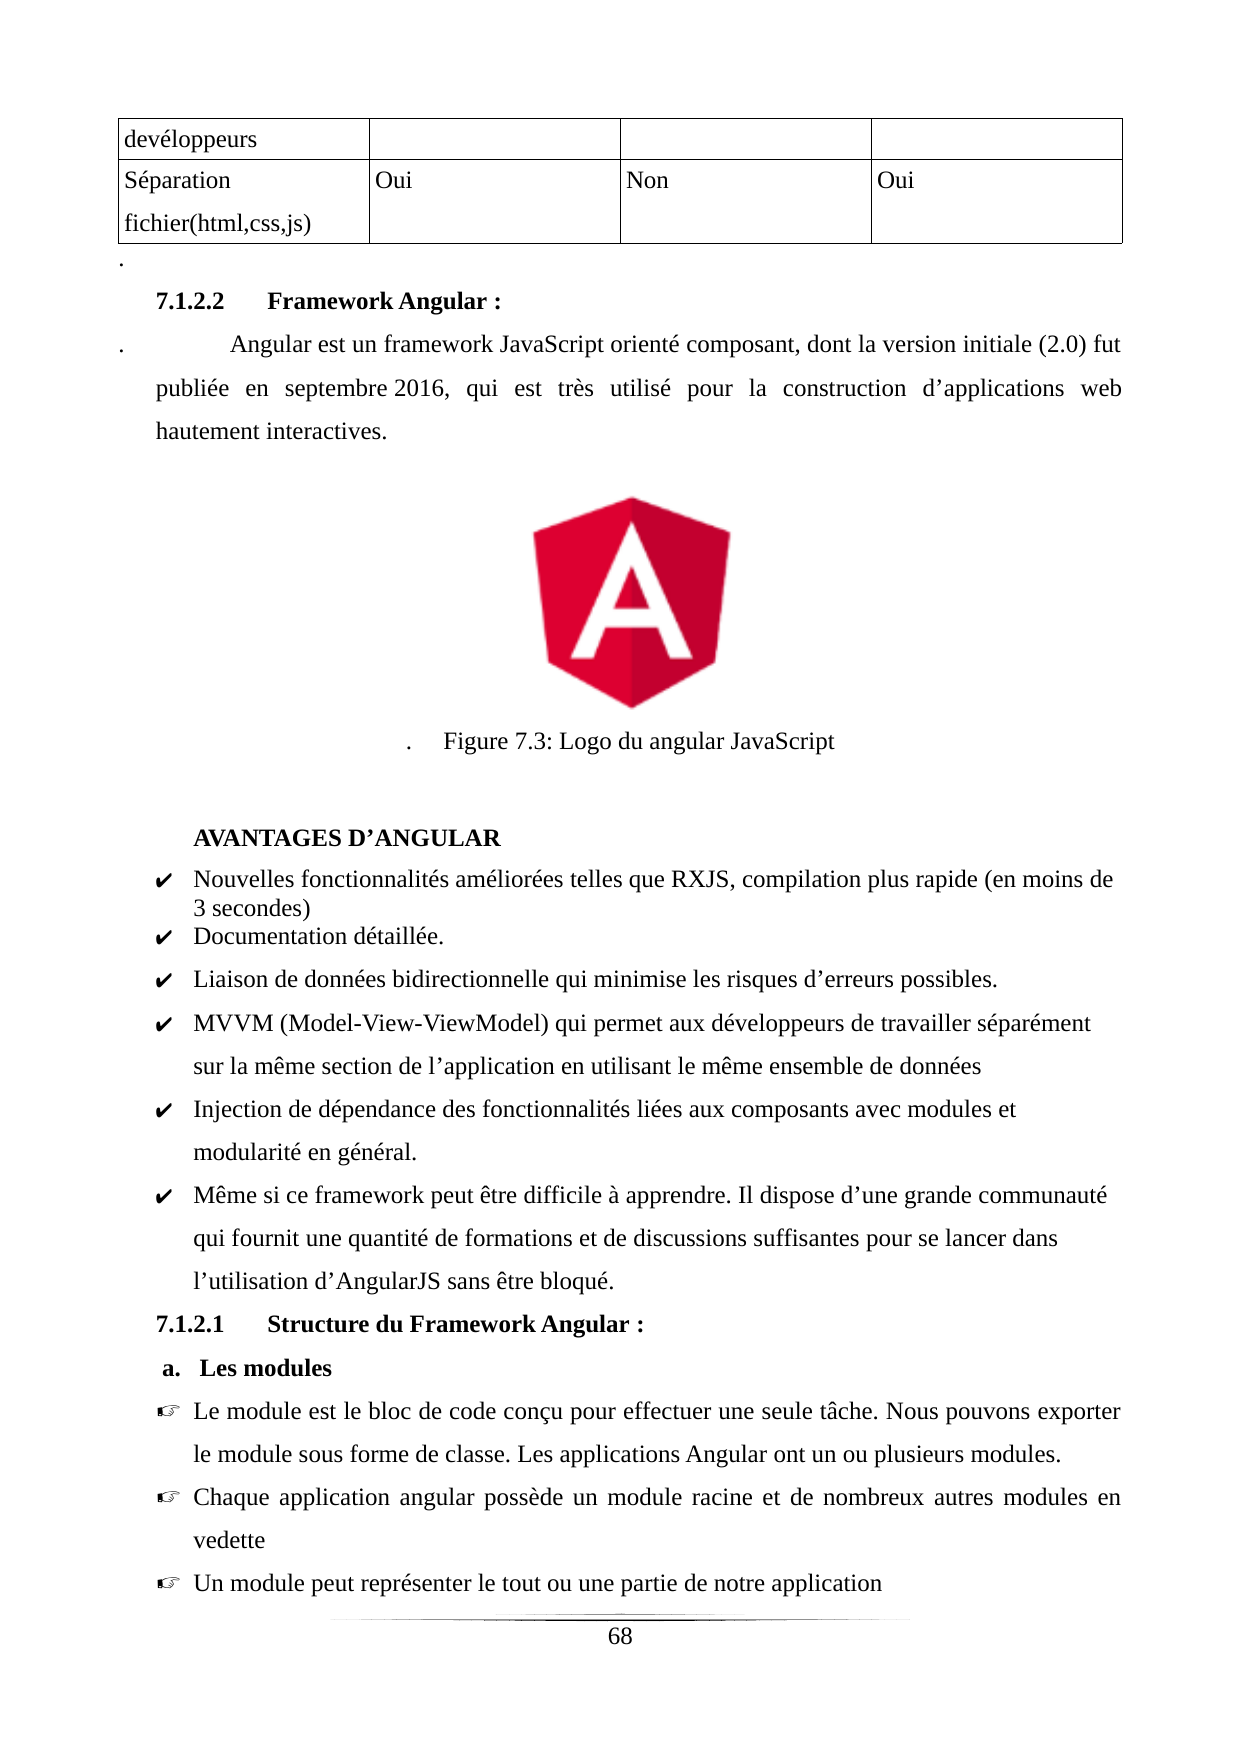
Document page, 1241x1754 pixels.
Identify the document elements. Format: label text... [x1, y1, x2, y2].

list Structure du Framework Angular : [156, 1309, 1122, 1338]
list Un module peut représenter le tout ou une partie de notre application [156, 1568, 1122, 1597]
list Chaque application angular possède un module racine et de nombreux autres modules en vedette [156, 1482, 1122, 1554]
subtitle Figure 7.3: Logo du angular JavaScript [118, 459, 1122, 754]
table_cell [872, 119, 1122, 159]
table_cell Non [621, 160, 871, 243]
table_cell [370, 119, 620, 159]
list Liaison de données bidirectionnelle qui minimise les risques d’erreurs possibles. [156, 964, 1122, 993]
list Injection de dépendance des fonctionnalités liées aux composants avec modules et modularité en général. [156, 1094, 1122, 1166]
table_cell devéloppeurs [119, 119, 369, 159]
subtitle Angular est un framework JavaScript orienté composant, dont la version initiale (2.0) fut publiée en septembre 2016, qui est très utilisé pour la construction d’applications web hautement interactives. [118, 329, 1122, 444]
list Documentation détaillée. [156, 921, 1122, 950]
table_cell Séparation fichier(html,css,js) [119, 160, 369, 243]
subtitle Nouvelles fonctionnalités améliorées telles que RXJS, compilation plus rapide (en moins de 3 secondes) [156, 864, 1122, 921]
table_cell Oui [370, 160, 620, 243]
list Même si ce framework peut être difficile à apprendre. Il dispose d’une grande communauté qui fournit une quantité de formations et de discussions suffisantes pour se lancer dans l’utilisation d’AngularJS sans être bloqué. [156, 1180, 1122, 1295]
list Le module est le bloc de code conçu pour effectuer une seule tâche. Nous pouvons exporter le module sous forme de classe. Les applications Angular ont un ou plusieurs modules. [156, 1396, 1122, 1468]
list MVVM (Model-View-ViewModel) qui permet aux développeurs de travailler séparément sur la même section de l’application en utilisant le même ensemble de données [156, 1008, 1122, 1079]
picture [503, 478, 762, 712]
table_cell [621, 119, 871, 159]
list Framework Angular : [156, 286, 1122, 315]
table_cell Oui [872, 160, 1122, 243]
picture [171, 1613, 1069, 1622]
subtitle AVANTAGES D’ANGULAR [156, 823, 1122, 851]
list Les modules [162, 1353, 1122, 1381]
